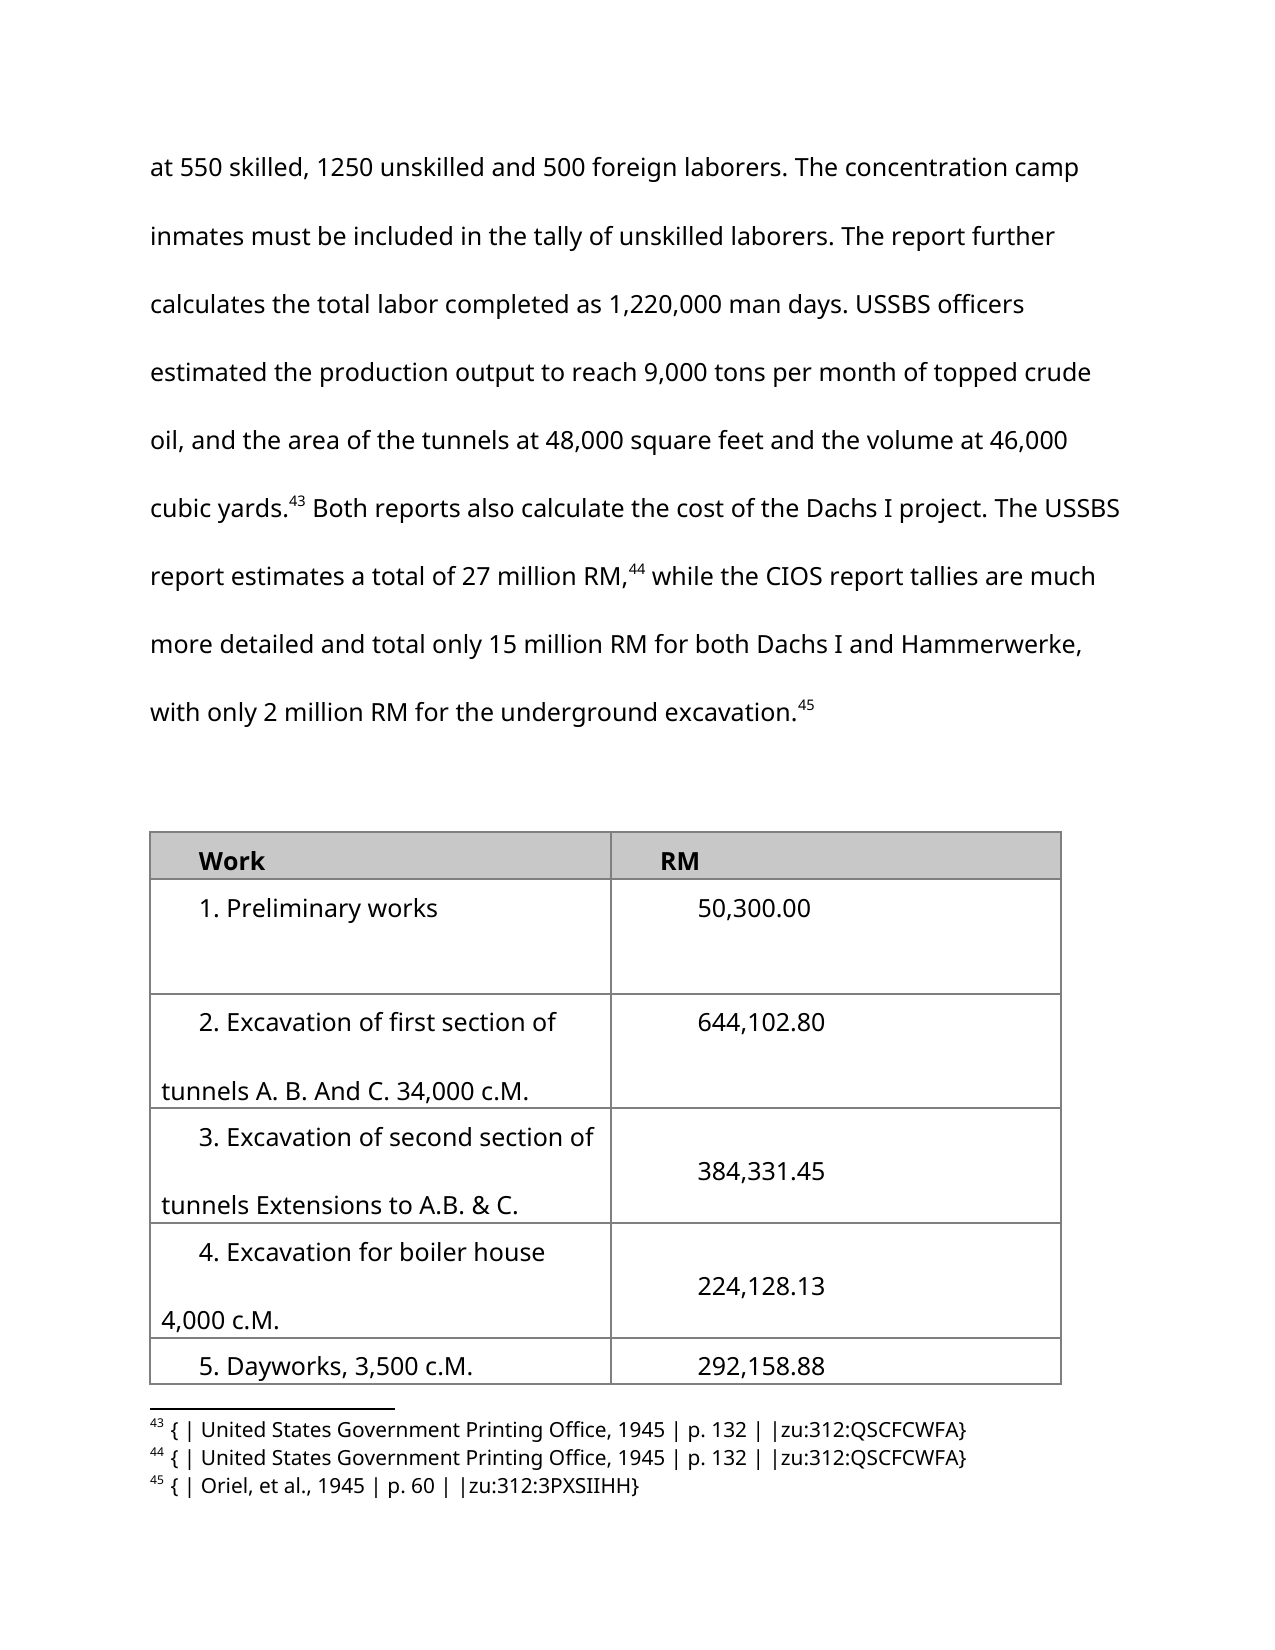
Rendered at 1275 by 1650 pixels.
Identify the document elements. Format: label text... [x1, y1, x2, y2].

table_cell 4. Excavation for boiler house 4,000 c.M. [151, 1224, 610, 1337]
table_header Work [151, 833, 610, 878]
table_cell 224,128.13 [612, 1224, 1060, 1337]
table_cell 292,158.88 [612, 1339, 1060, 1383]
table_cell 384,331.45 [612, 1109, 1060, 1222]
text { | Oriel, et al., 1945 | p. 60 | |zu:312:3PXSIIHH} [150, 1472, 1125, 1500]
text { | United States Government Printing Office, 1945 | p. 132 | |zu:312:QSCFCWFA} [150, 1415, 1125, 1443]
table_cell 3. Excavation of second section of tunnels Extensions to A.B. & C. [151, 1109, 610, 1222]
text at 550 skilled, 1250 unskilled and 500 foreign laborers. The concentration camp inmates must be included in the tally of unskilled laborers. The report further calculates the total labor completed as 1,220,000 man days. USSBS officers estimated the production output to reach 9,000 tons per month of topped crude oil, and the area of the tunnels at 48,000 square feet and the volume at 46,000 cubic yards. Both reports also calculate the cost of the Dachs I project. The USSBS report estimates a total of 27 million RM, while the CIOS report tallies are much more detailed and total only 15 million RM for both Dachs I and Hammerwerke, with only 2 million RM for the underground excavation. [150, 150, 1125, 729]
table_cell 50,300.00 [612, 880, 1060, 992]
table_cell 1. Preliminary works [151, 880, 610, 992]
table_cell 2. Excavation of first section of tunnels A. B. And C. 34,000 c.M. [151, 995, 610, 1107]
table_cell 644,102.80 [612, 995, 1060, 1107]
table_cell 5. Dayworks, 3,500 c.M. [151, 1339, 610, 1383]
text { | United States Government Printing Office, 1945 | p. 132 | |zu:312:QSCFCWFA} [150, 1443, 1125, 1472]
table_header RM [612, 833, 1060, 878]
